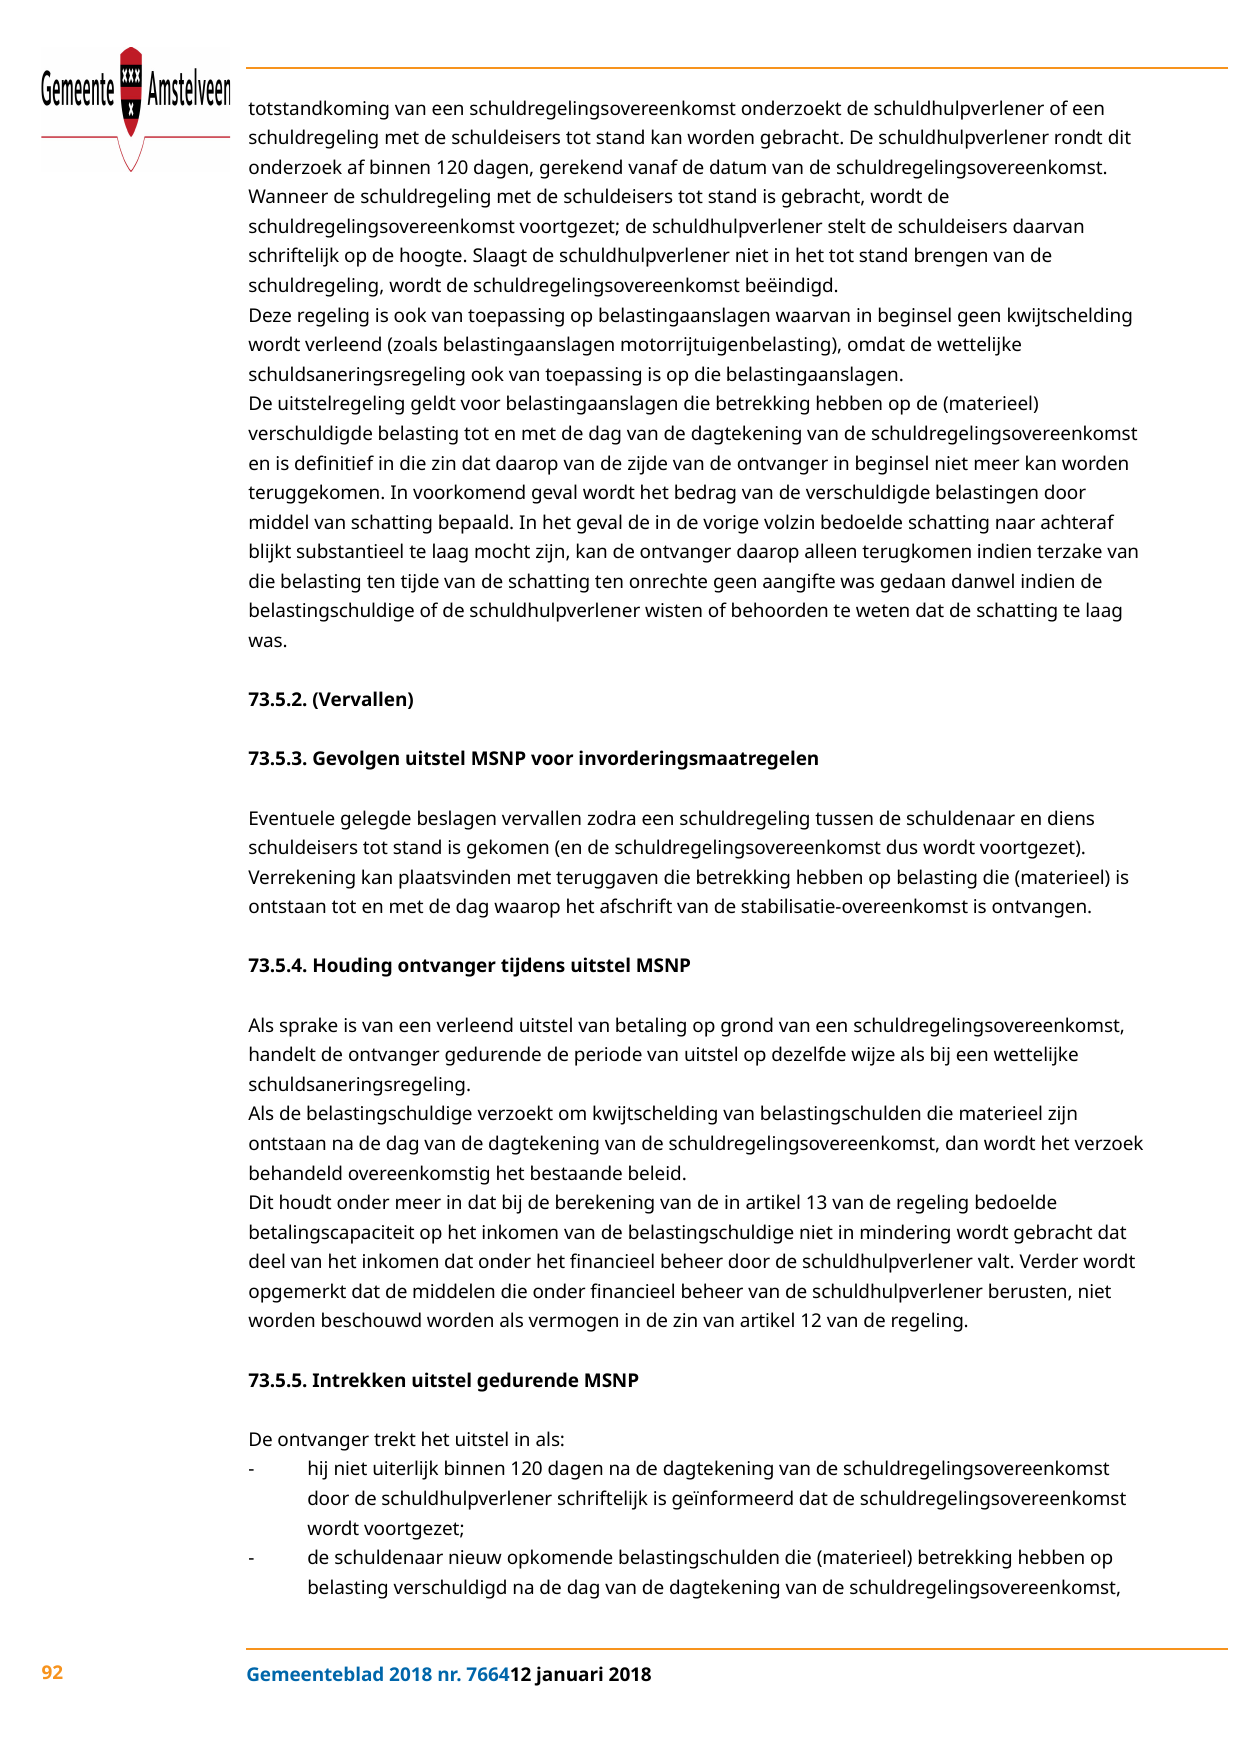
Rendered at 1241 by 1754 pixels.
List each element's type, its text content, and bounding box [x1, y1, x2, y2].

text Eventuele gelegde beslagen vervallen zodra een schuldregeling tussen de schuldenaar en diens schuldeisers tot stand is gekomen (en de schuldregelingsovereenkomst dus wordt voortgezet). [248, 805, 1152, 860]
text 73.5.2. (Vervallen) [248, 686, 1152, 712]
text totstandkoming van een schuldregelingsovereenkomst onderzoekt de schuldhulpverlener of een schuldregeling met de schuldeisers tot stand kan worden gebracht. De schuldhulpverlener rondt dit onderzoek af binnen 120 dagen, gerekend vanaf de datum van de schuldregelingsovereenkomst. Wanneer de schuldregeling met de schuldeisers tot stand is gebracht, wordt de schuldregelingsovereenkomst voortgezet; de schuldhulpverlener stelt de schuldeisers daarvan schriftelijk op de hoogte. Slaagt de schuldhulpverlener niet in het tot stand brengen van de schuldregeling, wordt de schuldregelingsovereenkomst beëindigd. [248, 95, 1152, 298]
text Als de belastingschuldige verzoekt om kwijtschelding van belastingschulden die materieel zijn ontstaan na de dag van de dagtekening van de schuldregelingsovereenkomst, dan wordt het verzoek behandeld overeenkomstig het bestaande beleid. [248, 1101, 1152, 1186]
text 73.5.4. Houding ontvanger tijdens uitstel MSNP [248, 953, 1152, 978]
list hij niet uiterlijk binnen 120 dagen na de dagtekening van de schuldregelingsovereenkomst door de schuldhulpverlener schriftelijk is geïnformeerd dat de schuldregelingsovereenkomst wordt voortgezet; [248, 1456, 1152, 1541]
text 73.5.5. Intrekken uitstel gedurende MSNP [248, 1367, 1152, 1393]
text Als sprake is van een verleend uitstel van betaling op grond van een schuldregelingsovereenkomst, handelt de ontvanger gedurende de periode van uitstel op dezelfde wijze als bij een wettelijke schuldsaneringsregeling. [248, 1012, 1152, 1097]
list de schuldenaar nieuw opkomende belastingschulden die (materieel) betrekking hebben op belasting verschuldigd na de dag van de dagtekening van de schuldregelingsovereenkomst, [248, 1544, 1152, 1600]
text Deze regeling is ook van toepassing op belastingaanslagen waarvan in beginsel geen kwijtschelding wordt verleend (zoals belastingaanslagen motorrijtuigenbelasting), omdat de wettelijke schuldsaneringsregeling ook van toepassing is op die belastingaanslagen. [248, 302, 1152, 387]
text De ontvanger trekt het uitstel in als: [248, 1426, 1152, 1452]
text De uitstelregeling geldt voor belastingaanslagen die betrekking hebben op de (materieel) verschuldigde belasting tot en met de dag van de dagtekening van de schuldregelingsovereenkomst en is definitief in die zin dat daarop van de zijde van de ontvanger in beginsel niet meer kan worden teruggekomen. In voorkomend geval wordt het bedrag van de verschuldigde belastingen door middel van schatting bepaald. In het geval de in de vorige volzin bedoelde schatting naar achteraf blijkt substantieel te laag mocht zijn, kan de ontvanger daarop alleen terugkomen indien terzake van die belasting ten tijde van de schatting ten onrechte geen aangifte was gedaan danwel indien de belastingschuldige of de schuldhulpverlener wisten of behoorden te weten dat de schatting te laag was. [248, 391, 1152, 653]
text 73.5.3. Gevolgen uitstel MSNP voor invorderingsmaatregelen [248, 746, 1152, 771]
picture [41, 47, 231, 172]
text Dit houdt onder meer in dat bij de berekening van de in artikel 13 van de regeling bedoelde betalingscapaciteit op het inkomen van de belastingschuldige niet in mindering wordt gebracht dat deel van het inkomen dat onder het financieel beheer door de schuldhulpverlener valt. Verder wordt opgemerkt dat de middelen die onder financieel beheer van de schuldhulpverlener berusten, niet worden beschouwd worden als vermogen in de zin van artikel 12 van de regeling. [248, 1189, 1152, 1333]
text Verrekening kan plaatsvinden met teruggaven die betrekking hebben op belasting die (materieel) is ontstaan tot en met de dag waarop het afschrift van de stabilisatie-overeenkomst is ontvangen. [248, 864, 1152, 919]
